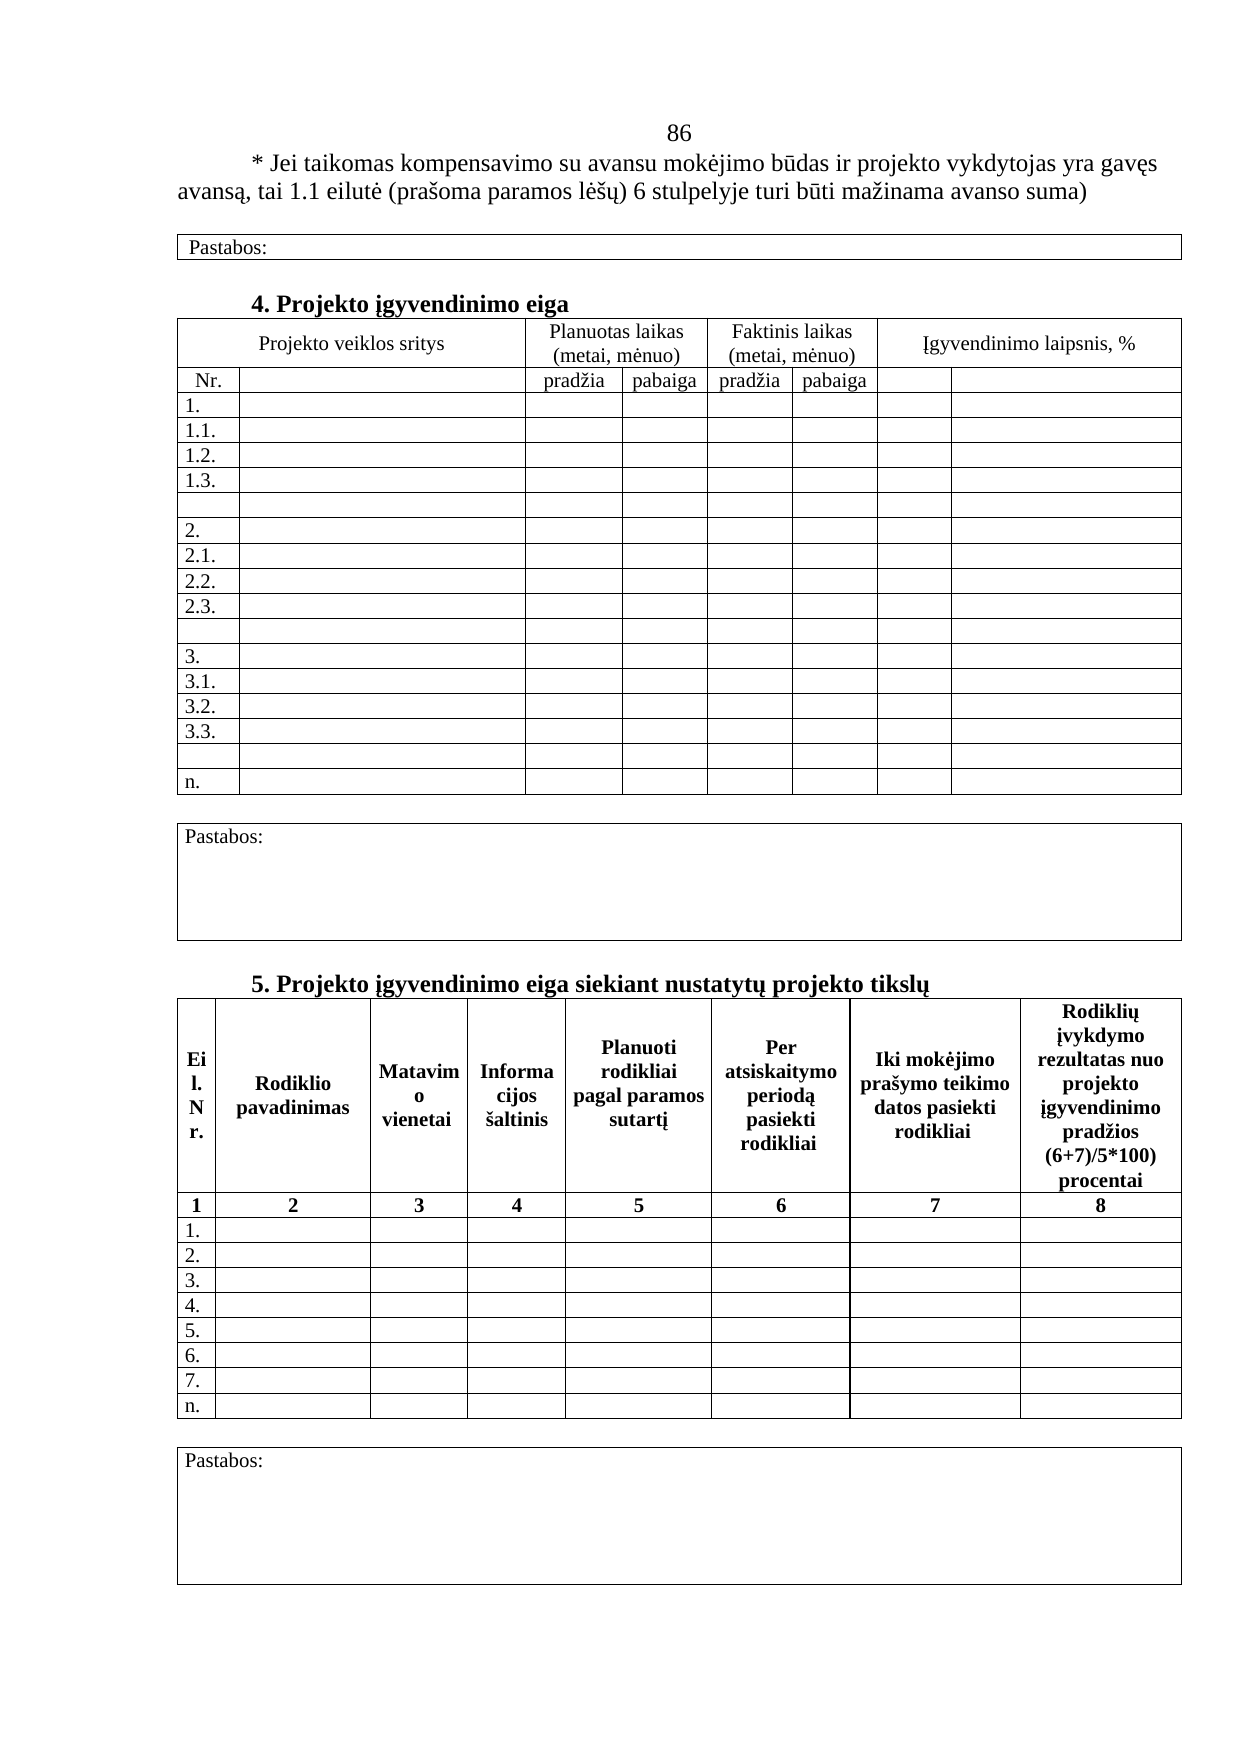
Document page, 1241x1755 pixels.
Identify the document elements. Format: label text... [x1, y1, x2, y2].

table_header Pastabos: [178, 824, 1181, 939]
table_cell [178, 619, 239, 643]
table_cell [878, 769, 951, 793]
table_cell [623, 619, 707, 643]
table_cell pradžia [526, 368, 622, 392]
table_header Įgyvendinimo laipsnis, % [878, 319, 1181, 367]
table_cell [878, 468, 951, 492]
table_cell [526, 619, 622, 643]
table_cell [1021, 1318, 1181, 1342]
table_cell [566, 1394, 711, 1417]
table_cell pradžia [708, 368, 792, 392]
table_cell [216, 1368, 370, 1392]
table_cell 2.3. [178, 594, 239, 618]
table_cell [468, 1293, 565, 1317]
table_cell Nr. [178, 368, 239, 392]
table_cell [240, 769, 525, 793]
table_cell 3. [178, 1268, 215, 1292]
table_cell 3 [371, 1193, 467, 1217]
table_header Projekto veiklos sritys [178, 319, 525, 367]
table_cell [216, 1318, 370, 1342]
table_cell [712, 1243, 849, 1267]
table_cell [851, 1368, 1020, 1392]
table_cell 8 [1021, 1193, 1181, 1217]
table_cell [851, 1218, 1020, 1242]
table_cell [526, 694, 622, 718]
table_cell [952, 769, 1181, 793]
table_cell [240, 544, 525, 567]
table_cell [566, 1243, 711, 1267]
table_cell [708, 418, 792, 442]
table_cell 1. [178, 393, 239, 417]
table_cell [952, 644, 1181, 668]
text * Jei taikomas kompensavimo su avansu mokėjimo būdas ir projekto vykdytojas yra gavęs avansą, tai 1.1 eilutė (prašoma paramos lėšų) 6 stulpelyje turi būti mažinama avanso suma) [177, 148, 1181, 205]
table_cell [526, 769, 622, 793]
table_cell [952, 493, 1181, 517]
table_cell [708, 669, 792, 693]
table_cell [878, 694, 951, 718]
table_header Eil. Nr. [178, 999, 215, 1192]
table_header Rodiklio pavadinimas [216, 999, 370, 1192]
table_cell [708, 719, 792, 743]
table_cell [216, 1243, 370, 1267]
table_cell [623, 418, 707, 442]
table_cell [526, 418, 622, 442]
table_cell [952, 569, 1181, 593]
table_cell [712, 1394, 849, 1417]
table_cell [1021, 1368, 1181, 1392]
table_cell [623, 493, 707, 517]
table_cell [468, 1243, 565, 1267]
table_cell [526, 744, 622, 768]
table_cell [878, 719, 951, 743]
table_cell [793, 719, 877, 743]
table_cell [240, 619, 525, 643]
table_cell [526, 569, 622, 593]
table_cell [526, 493, 622, 517]
table_cell [793, 518, 877, 542]
table_cell [240, 644, 525, 668]
table_cell [878, 544, 951, 567]
table_header Rodiklių įvykdymo rezultatas nuo projekto įgyvendinimo pradžios (6+7)/5*100) procentai [1021, 999, 1181, 1192]
table_cell [952, 669, 1181, 693]
table_cell [851, 1394, 1020, 1417]
text 4. Projekto įgyvendinimo eiga [177, 289, 1181, 317]
table_cell [240, 418, 525, 442]
table_cell [708, 544, 792, 567]
table_cell [371, 1343, 467, 1367]
table_cell [878, 418, 951, 442]
table_cell 1.1. [178, 418, 239, 442]
table_cell 6 [712, 1193, 849, 1217]
table_cell [708, 569, 792, 593]
table_cell [468, 1268, 565, 1292]
table_cell 1 [178, 1193, 215, 1217]
table_cell n. [178, 1394, 215, 1417]
table_cell [712, 1318, 849, 1342]
table_cell [526, 468, 622, 492]
table_cell [793, 569, 877, 593]
table_header Informacijos šaltinis [468, 999, 565, 1192]
table_cell [952, 744, 1181, 768]
table_cell [793, 594, 877, 618]
table_cell [623, 769, 707, 793]
table_cell [468, 1218, 565, 1242]
table_cell [216, 1218, 370, 1242]
table_cell 6. [178, 1343, 215, 1367]
table_cell [708, 694, 792, 718]
table_cell [793, 619, 877, 643]
table_cell [566, 1343, 711, 1367]
table_cell [878, 594, 951, 618]
table_cell [240, 393, 525, 417]
table_cell 1. [178, 1218, 215, 1242]
table_cell [526, 644, 622, 668]
table_header Planuoti rodikliai pagal paramos sutartį [566, 999, 711, 1192]
table_header Per atsiskaitymo periodą pasiekti rodikliai [712, 999, 849, 1192]
table_cell [240, 744, 525, 768]
table_cell [878, 493, 951, 517]
table_cell pabaiga [623, 368, 707, 392]
table_cell [708, 769, 792, 793]
table_header Faktinis laikas (metai, mėnuo) [708, 319, 877, 367]
table_cell [878, 619, 951, 643]
table_cell [526, 669, 622, 693]
table_cell [793, 669, 877, 693]
table_cell [240, 493, 525, 517]
table_cell [878, 669, 951, 693]
table_cell [851, 1268, 1020, 1292]
table_cell 3.1. [178, 669, 239, 693]
table_cell [851, 1318, 1020, 1342]
table_cell [952, 544, 1181, 567]
table_cell [793, 443, 877, 467]
table_cell 3. [178, 644, 239, 668]
table_cell [952, 393, 1181, 417]
table_cell [623, 694, 707, 718]
table_cell [793, 744, 877, 768]
table_cell [952, 594, 1181, 618]
table_cell [712, 1218, 849, 1242]
table_cell [216, 1293, 370, 1317]
table_cell [623, 594, 707, 618]
table_cell [566, 1218, 711, 1242]
table_cell [566, 1268, 711, 1292]
table_cell [708, 393, 792, 417]
table_cell [708, 468, 792, 492]
table_cell [371, 1268, 467, 1292]
table_cell [178, 744, 239, 768]
table_cell [1021, 1343, 1181, 1367]
table_cell [952, 368, 1181, 392]
table_cell [793, 418, 877, 442]
table_cell 7. [178, 1368, 215, 1392]
table_cell [793, 769, 877, 793]
table_cell [468, 1394, 565, 1417]
table_cell [1021, 1268, 1181, 1292]
table_cell [623, 544, 707, 567]
table_cell 2 [216, 1193, 370, 1217]
table_header Pastabos: [178, 235, 1181, 259]
table_header Iki mokėjimo prašymo teikimo datos pasiekti rodikliai [851, 999, 1020, 1192]
table_header Planuotas laikas (metai, mėnuo) [526, 319, 707, 367]
table_cell [878, 518, 951, 542]
table_cell [623, 518, 707, 542]
table_cell [526, 719, 622, 743]
table_cell 1.3. [178, 468, 239, 492]
table_cell [240, 468, 525, 492]
table_cell 2. [178, 1243, 215, 1267]
table_cell [566, 1318, 711, 1342]
table_cell [526, 443, 622, 467]
table_cell [178, 493, 239, 517]
table_cell [240, 669, 525, 693]
table_cell [793, 544, 877, 567]
table_cell [952, 468, 1181, 492]
table_cell [566, 1293, 711, 1317]
table_cell [623, 569, 707, 593]
table_cell [526, 544, 622, 567]
table_cell [878, 443, 951, 467]
table_cell [240, 443, 525, 467]
table_cell [793, 493, 877, 517]
table_cell 5. [178, 1318, 215, 1342]
table_cell [952, 619, 1181, 643]
table_cell [1021, 1394, 1181, 1417]
table_cell [712, 1268, 849, 1292]
table_cell [708, 518, 792, 542]
table_cell [526, 393, 622, 417]
table_cell [1021, 1218, 1181, 1242]
table_cell 1.2. [178, 443, 239, 467]
table_cell [526, 594, 622, 618]
table_header Pastabos: [178, 1448, 1181, 1584]
table_cell [240, 719, 525, 743]
table_cell 7 [851, 1193, 1020, 1217]
table_cell 3.2. [178, 694, 239, 718]
table_cell [878, 744, 951, 768]
table_cell [623, 719, 707, 743]
table_cell [708, 594, 792, 618]
table_header Matavimo vienetai [371, 999, 467, 1192]
table_cell [793, 393, 877, 417]
table_cell [708, 619, 792, 643]
table_cell [623, 644, 707, 668]
table_cell [240, 694, 525, 718]
table_cell [371, 1318, 467, 1342]
table_cell [851, 1343, 1020, 1367]
table_cell 2.1. [178, 544, 239, 567]
table_cell [708, 744, 792, 768]
table_cell [566, 1368, 711, 1392]
table_cell [952, 719, 1181, 743]
table_cell 4 [468, 1193, 565, 1217]
table_cell [1021, 1293, 1181, 1317]
table_cell [371, 1394, 467, 1417]
table_cell [851, 1293, 1020, 1317]
table_cell [793, 644, 877, 668]
table_cell 3.3. [178, 719, 239, 743]
table_cell [623, 443, 707, 467]
table_cell [851, 1243, 1020, 1267]
table_cell 2. [178, 518, 239, 542]
table_cell [878, 644, 951, 668]
table_cell [623, 393, 707, 417]
table_cell [712, 1293, 849, 1317]
table_cell [793, 468, 877, 492]
table_cell [216, 1343, 370, 1367]
table_cell [216, 1394, 370, 1417]
table_cell 4. [178, 1293, 215, 1317]
table_cell [468, 1343, 565, 1367]
table_cell [952, 518, 1181, 542]
table_cell [793, 694, 877, 718]
table_cell [240, 368, 525, 392]
table_cell [371, 1368, 467, 1392]
table_cell [712, 1368, 849, 1392]
table_cell [371, 1243, 467, 1267]
table_cell [371, 1293, 467, 1317]
table_cell [878, 393, 951, 417]
table_cell [878, 368, 951, 392]
table_cell [708, 493, 792, 517]
table_cell [708, 644, 792, 668]
table_cell [712, 1343, 849, 1367]
table_cell [371, 1218, 467, 1242]
table_cell [623, 468, 707, 492]
table_cell [952, 443, 1181, 467]
table_cell 5 [566, 1193, 711, 1217]
text 5. Projekto įgyvendinimo eiga siekiant nustatytų projekto tikslų [177, 969, 1181, 998]
table_cell [952, 694, 1181, 718]
table_cell [240, 518, 525, 542]
table_cell [468, 1318, 565, 1342]
table_cell [240, 594, 525, 618]
table_cell [623, 744, 707, 768]
table_cell [708, 443, 792, 467]
table_cell [1021, 1243, 1181, 1267]
table_cell pabaiga [793, 368, 877, 392]
table_cell [468, 1368, 565, 1392]
table_cell [623, 669, 707, 693]
table_cell [878, 569, 951, 593]
table_cell n. [178, 769, 239, 793]
table_cell [952, 418, 1181, 442]
table_cell [216, 1268, 370, 1292]
table_cell 2.2. [178, 569, 239, 593]
table_cell [526, 518, 622, 542]
table_cell [240, 569, 525, 593]
